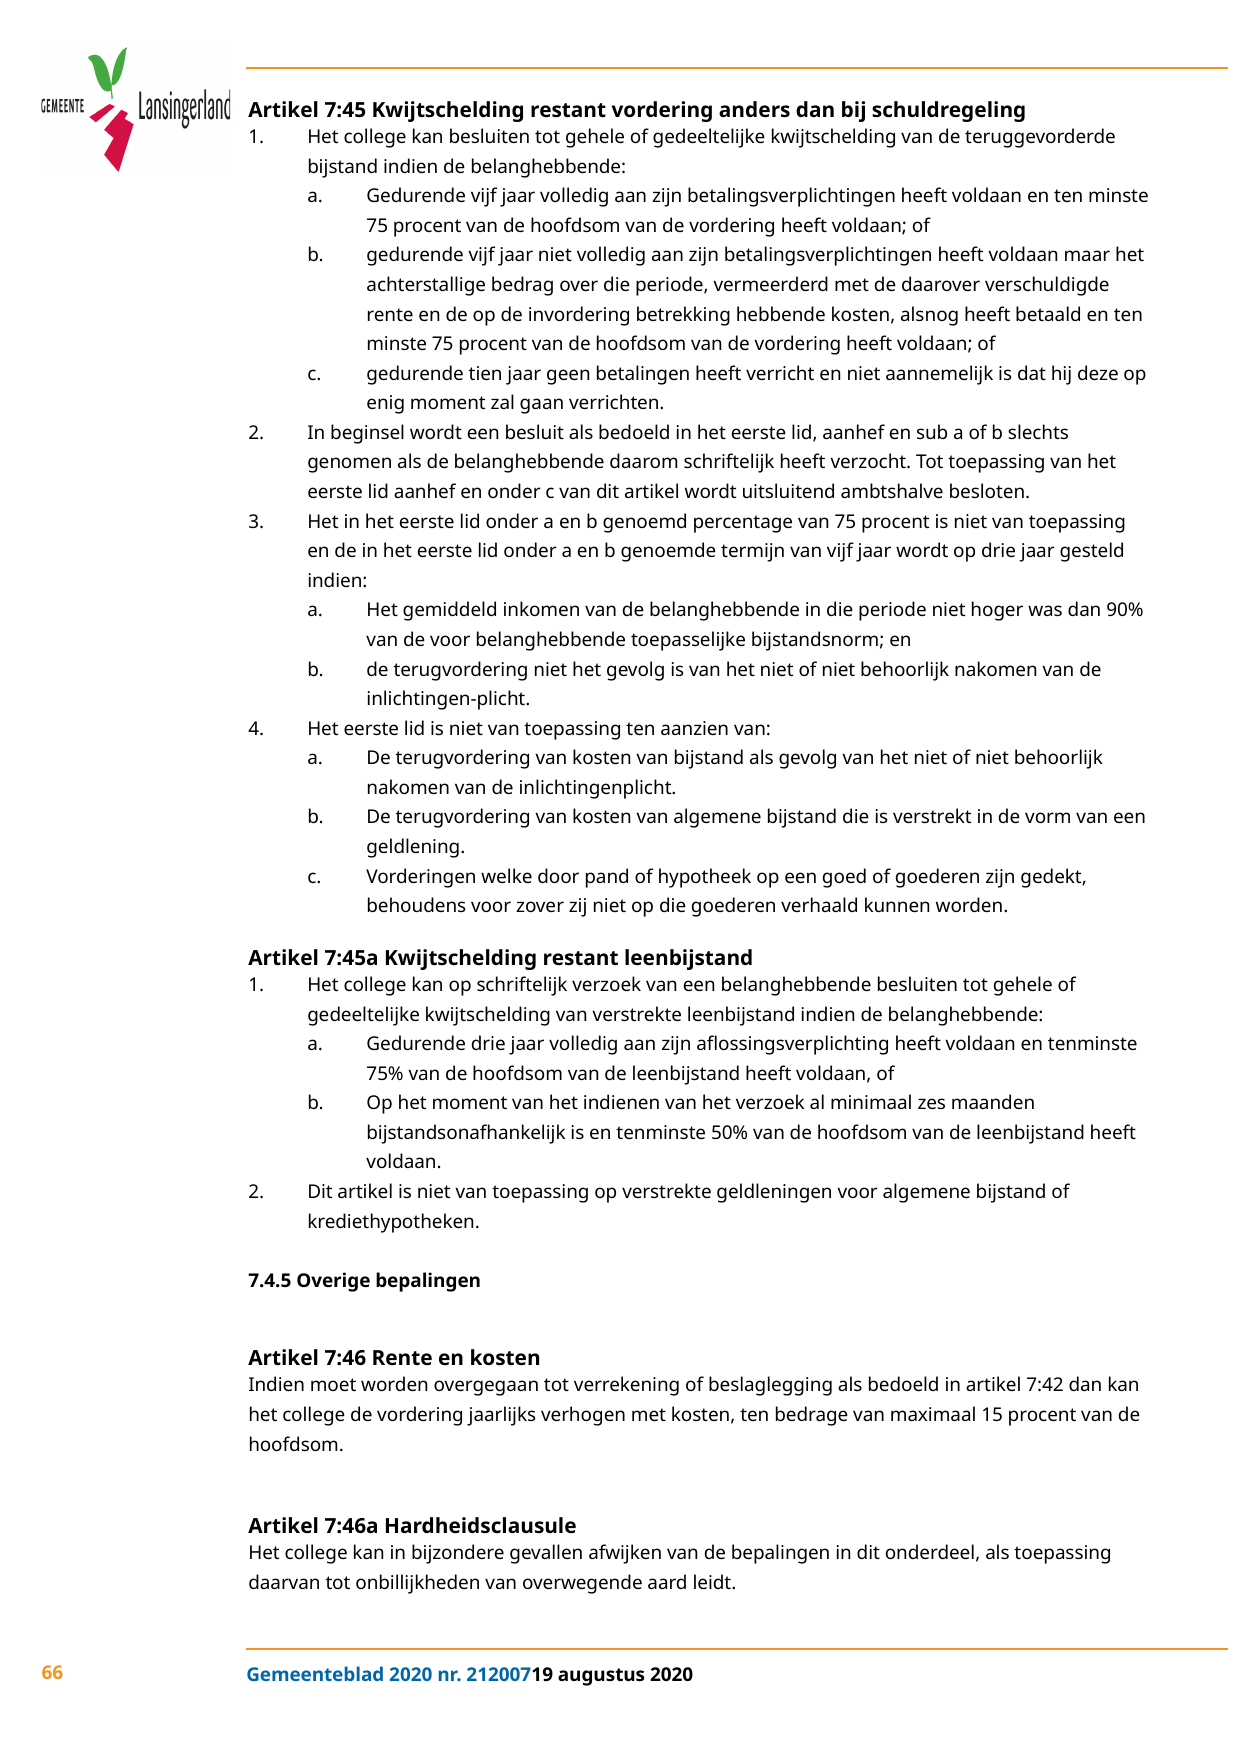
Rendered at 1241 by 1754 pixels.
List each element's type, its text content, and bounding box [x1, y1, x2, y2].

list Het eerste lid is niet van toepassing ten aanzien van: [248, 715, 1152, 741]
list Gedurende drie jaar volledig aan zijn aflossingsverplichting heeft voldaan en tenminste 75% van de hoofdsom van de leenbijstand heeft voldaan, of [307, 1030, 1152, 1086]
text 7.4.5 Overige bepalingen [248, 1267, 1152, 1293]
list Het in het eerste lid onder a en b genoemd percentage van 75 procent is niet van toepassing en de in het eerste lid onder a en b genoemde termijn van vijf jaar wordt op drie jaar gesteld indien: [248, 508, 1152, 593]
text Artikel 7:46a Hardheidsclausule [248, 1511, 1152, 1539]
list gedurende vijf jaar niet volledig aan zijn betalingsverplichtingen heeft voldaan maar het achterstallige bedrag over die periode, vermeerderd met de daarover verschuldigde rente en de op de invordering betrekking hebbende kosten, alsnog heeft betaald en ten minste 75 procent van de hoofdsom van de vordering heeft voldaan; of [307, 242, 1152, 356]
list De terugvordering van kosten van bijstand als gevolg van het niet of niet behoorlijk nakomen van de inlichtingenplicht. [307, 744, 1152, 800]
list Op het moment van het indienen van het verzoek al minimaal zes maanden bijstandsonafhankelijk is en tenminste 50% van de hoofdsom van de leenbijstand heeft voldaan. [307, 1089, 1152, 1174]
list Het college kan besluiten tot gehele of gedeeltelijke kwijtschelding van de teruggevorderde bijstand indien de belanghebbende: [248, 123, 1152, 178]
list gedurende tien jaar geen betalingen heeft verricht en niet aannemelijk is dat hij deze op enig moment zal gaan verrichten. [307, 360, 1152, 415]
list de terugvordering niet het gevolg is van het niet of niet behoorlijk nakomen van de inlichtingen-plicht. [307, 656, 1152, 711]
text Artikel 7:45 Kwijtschelding restant vordering anders dan bij schuldregeling [248, 95, 1152, 123]
list Het gemiddeld inkomen van de belanghebbende in die periode niet hoger was dan 90% van de voor belanghebbende toepasselijke bijstandsnorm; en [307, 597, 1152, 652]
list Gedurende vijf jaar volledig aan zijn betalingsverplichtingen heeft voldaan en ten minste 75 procent van de hoofdsom van de vordering heeft voldaan; of [307, 182, 1152, 238]
text Indien moet worden overgegaan tot verrekening of beslaglegging als bedoeld in artikel 7:42 dan kan het college de vordering jaarlijks verhogen met kosten, ten bedrage van maximaal 15 procent van de hoofdsom. [248, 1372, 1152, 1457]
list Het college kan op schriftelijk verzoek van een belanghebbende besluiten tot gehele of gedeeltelijke kwijtschelding van verstrekte leenbijstand indien de belanghebbende: [248, 971, 1152, 1027]
text Het college kan in bijzondere gevallen afwijken van de bepalingen in dit onderdeel, als toepassing daarvan tot onbillijkheden van overwegende aard leidt. [248, 1539, 1152, 1594]
picture [41, 47, 231, 172]
list In beginsel wordt een besluit als bedoeld in het eerste lid, aanhef en sub a of b slechts genomen als de belanghebbende daarom schriftelijk heeft verzocht. Tot toepassing van het eerste lid aanhef en onder c van dit artikel wordt uitsluitend ambtshalve besloten. [248, 419, 1152, 504]
list Vorderingen welke door pand of hypotheek op een goed of goederen zijn gedekt, behoudens voor zover zij niet op die goederen verhaald kunnen worden. [307, 863, 1152, 918]
text Artikel 7:45a Kwijtschelding restant leenbijstand [248, 943, 1152, 971]
text Artikel 7:46 Rente en kosten [248, 1343, 1152, 1372]
list De terugvordering van kosten van algemene bijstand die is verstrekt in de vorm van een geldlening. [307, 804, 1152, 859]
list Dit artikel is niet van toepassing op verstrekte geldleningen voor algemene bijstand of krediethypotheken. [248, 1178, 1152, 1234]
